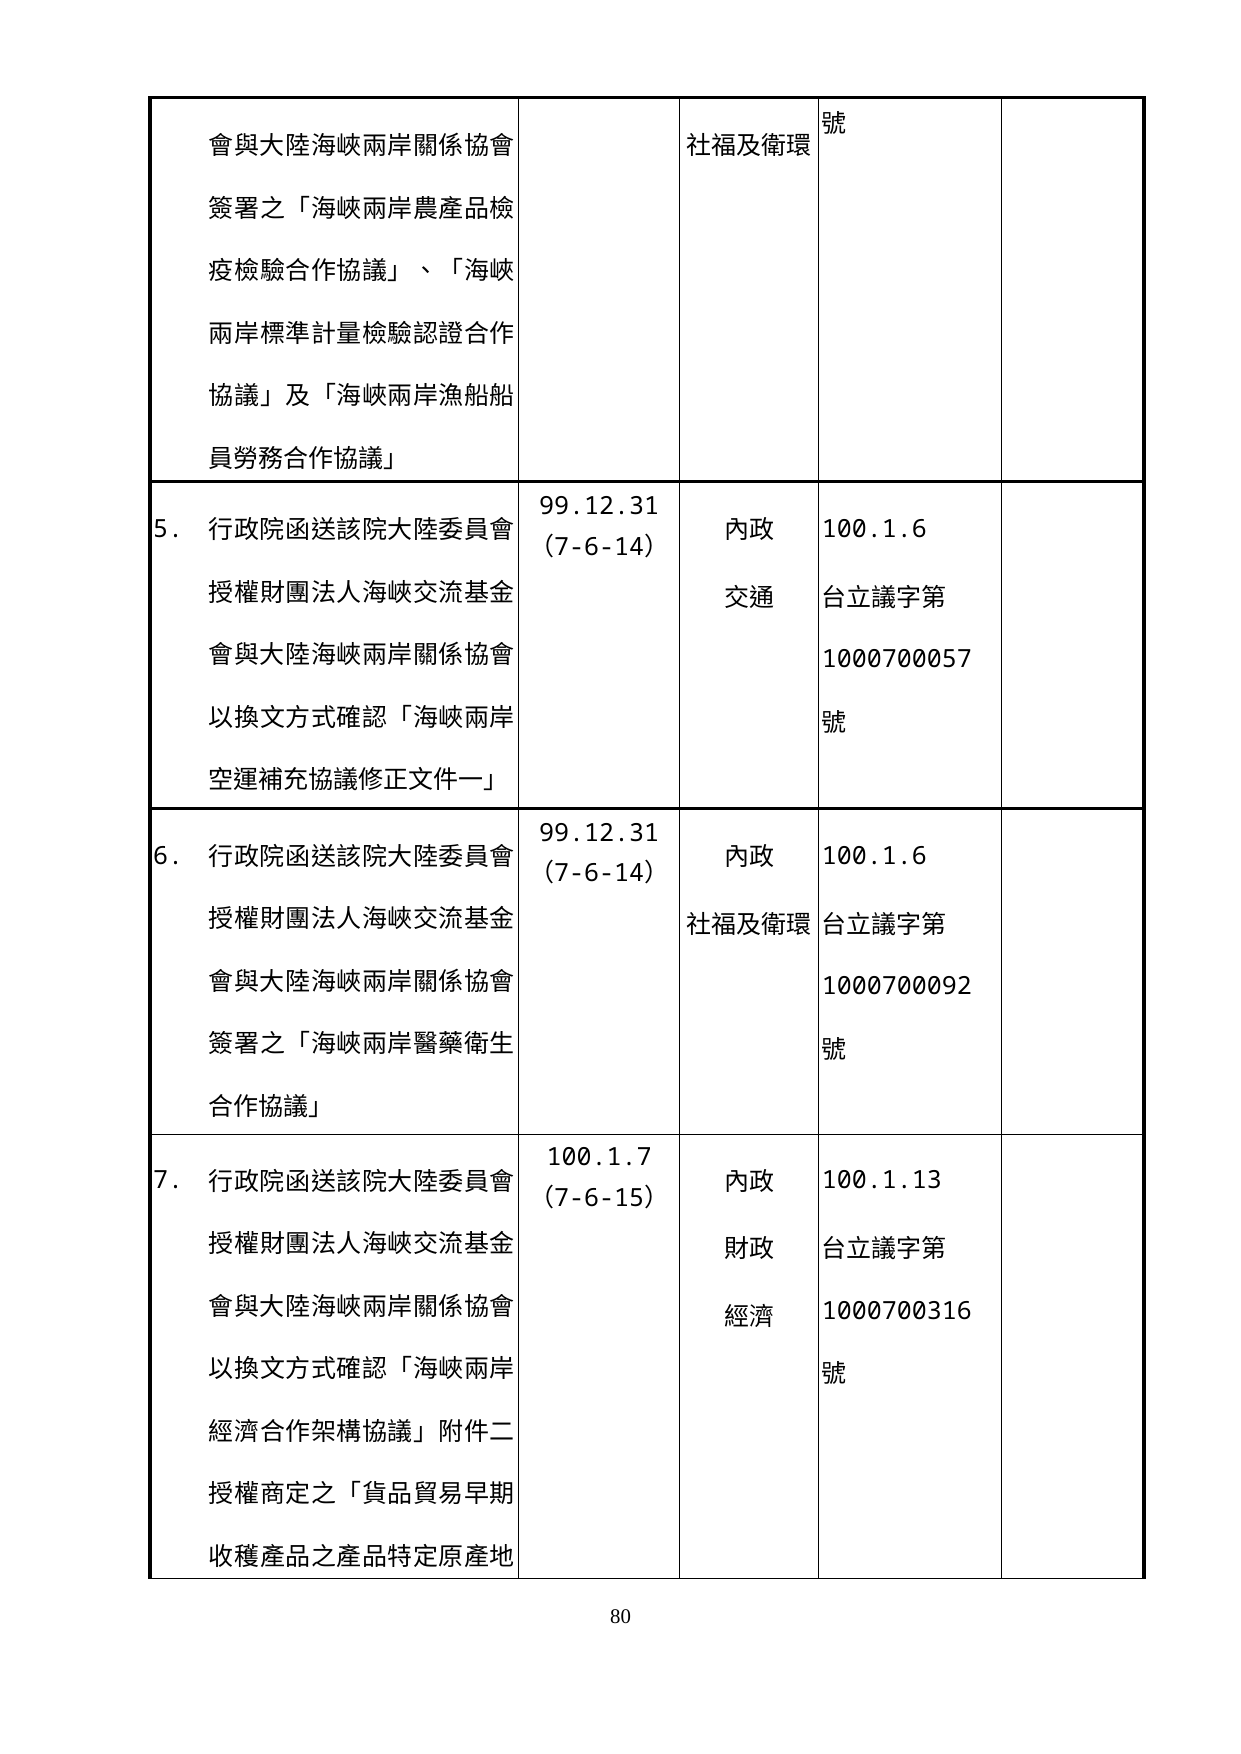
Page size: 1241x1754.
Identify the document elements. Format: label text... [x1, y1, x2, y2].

table_cell 99.12.31 （7-6-14） [519, 483, 679, 807]
table_cell 100.1.13 台立議字第1000700316號 [819, 1135, 1001, 1578]
table_cell 行政院函送該院大陸委員會授權財團法人海峽交流基金會與大陸海峽兩岸關係協會以換文方式確認「海峽兩岸經濟合作架構協議」附件二授權商定之「貨品貿易早期收穫產品之產品特定原產地 [206, 1135, 518, 1578]
table_cell 號 [819, 99, 1001, 480]
table_cell 100.1.7 （7-6-15） [519, 1135, 679, 1578]
table_cell 內政 社福及衛環 [680, 810, 818, 1133]
table_cell [1002, 1135, 1142, 1578]
table_cell 99.12.31 （7-6-14） [519, 810, 679, 1133]
table_cell 行政院函送該院大陸委員會授權財團法人海峽交流基金會與大陸海峽兩岸關係協會簽署之「海峽兩岸醫藥衛生合作協議」 [206, 810, 518, 1133]
table_cell 行政院函送該院大陸委員會授權財團法人海峽交流基金會與大陸海峽兩岸關係協會以換文方式確認「海峽兩岸空運補充協議修正文件一」 [206, 483, 518, 807]
table_cell [152, 99, 206, 480]
table_cell [152, 483, 206, 807]
table_cell 100.1.6 台立議字第1000700092號 [819, 810, 1001, 1133]
table_cell [519, 99, 679, 480]
table_cell 內政 交通 [680, 483, 818, 807]
table_cell 100.1.6 台立議字第1000700057號 [819, 483, 1001, 807]
table_cell 社福及衛環 [680, 99, 818, 480]
table_cell [152, 810, 206, 1133]
table_cell [152, 1135, 206, 1578]
table_cell [1002, 99, 1142, 480]
table_cell [1002, 810, 1142, 1133]
table_cell 內政 財政 經濟 [680, 1135, 818, 1578]
table_cell 會與大陸海峽兩岸關係協會簽署之「海峽兩岸農產品檢疫檢驗合作協議」、「海峽兩岸標準計量檢驗認證合作協議」及「海峽兩岸漁船船員勞務合作協議」 [206, 99, 518, 480]
table_cell [1002, 483, 1142, 807]
